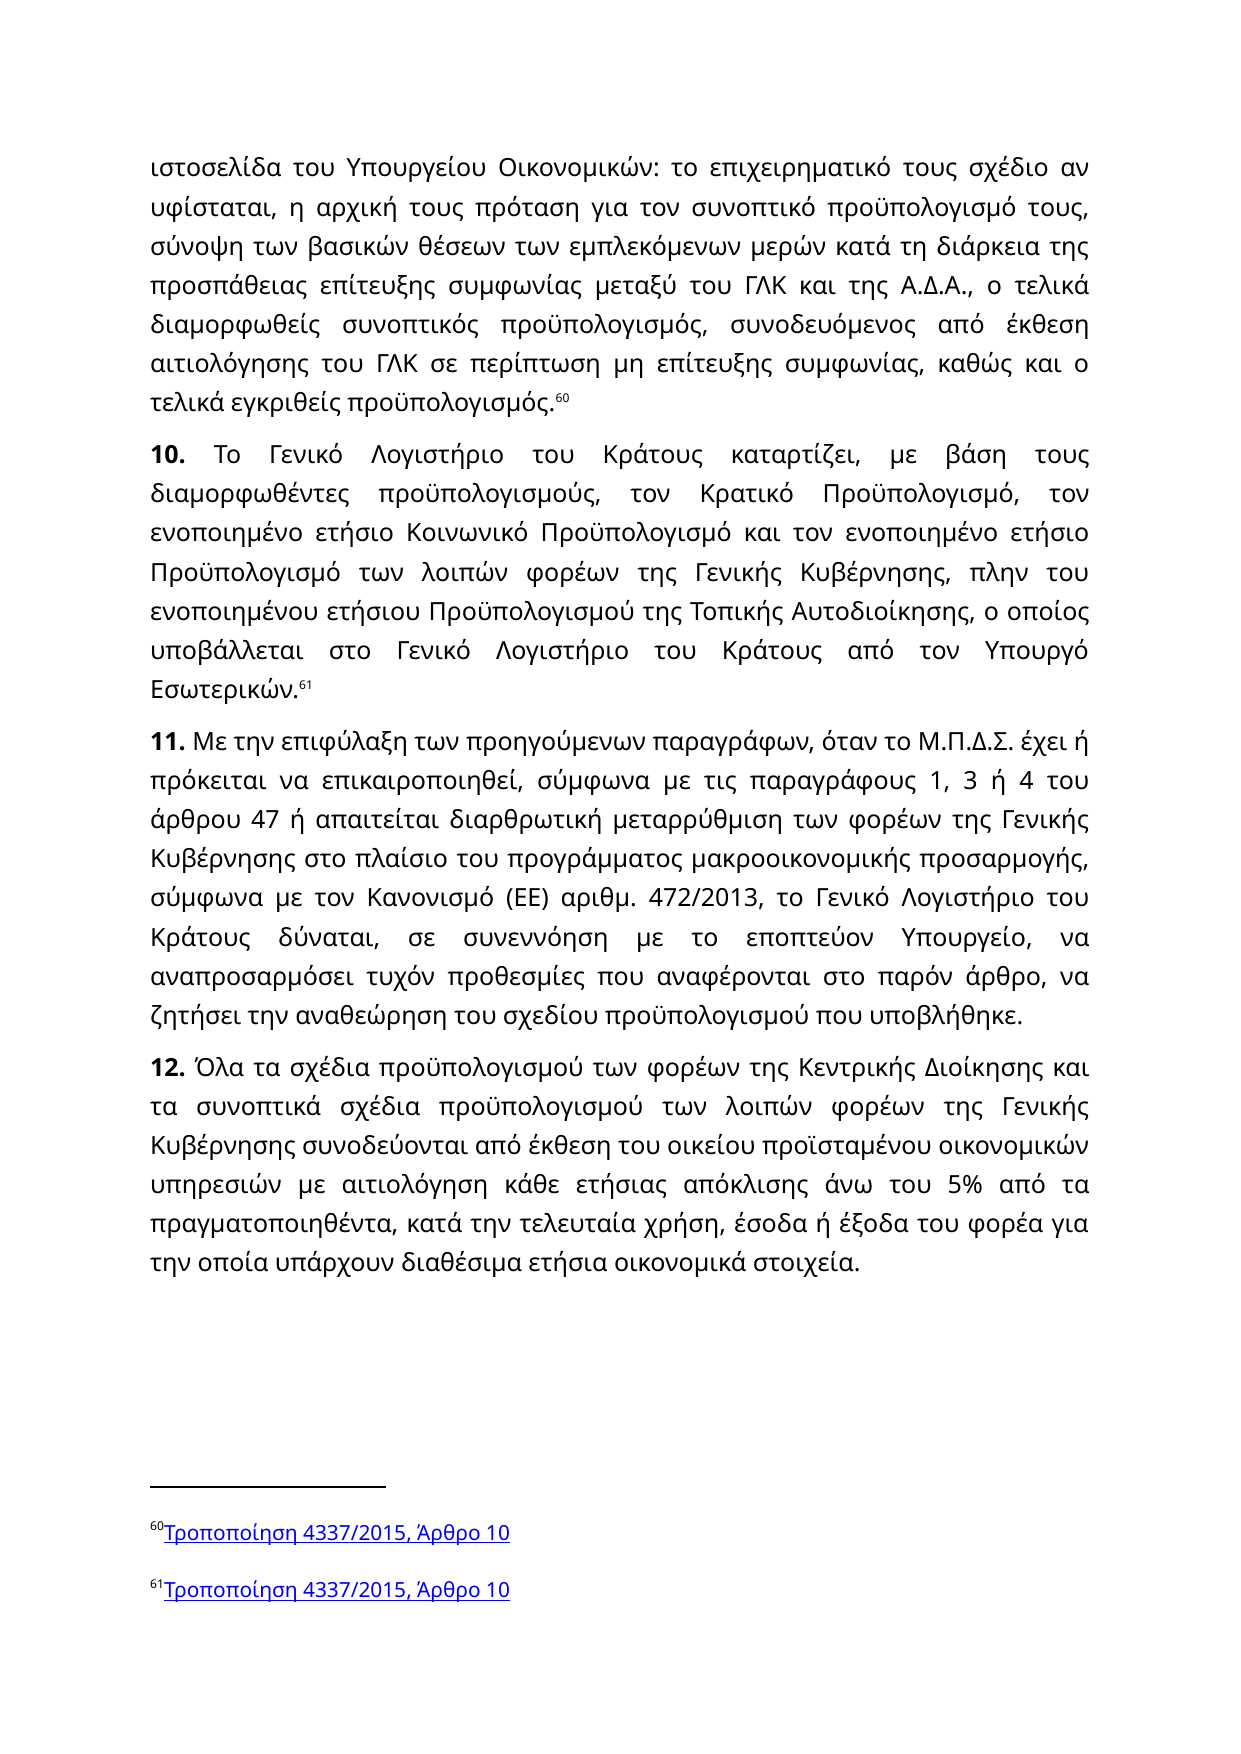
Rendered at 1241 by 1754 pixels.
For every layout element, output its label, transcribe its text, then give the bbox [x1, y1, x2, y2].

text 11. Με την επιφύλαξη των προηγούμενων παραγράφων, όταν το Μ.Π.Δ.Σ. έχει ή πρόκειται να επικαιροποιηθεί, σύμφωνα με τις παραγράφους 1, 3 ή 4 του άρθρου 47 ή απαιτείται διαρθρωτική μεταρρύθμιση των φορέων της Γενικής Κυβέρνησης στο πλαίσιο του προγράμματος μακροοικονομικής προσαρμογής, σύμφωνα με τον Κανονισμό (ΕΕ) αριθμ. 472/2013, το Γενικό Λογιστήριο του Κράτους δύναται, σε συνεννόηση με το εποπτεύον Υπουργείο, να αναπροσαρμόσει τυχόν προθεσμίες που αναφέρονται στο παρόν άρθρο, να ζητήσει την αναθεώρηση του σχεδίου προϋπολογισμού που υποβλήθηκε. [150, 723, 1090, 1032]
text Τροποποίηση 4337/2015, Άρθρο 10 [150, 1518, 1090, 1546]
text 12. Όλα τα σχέδια προϋπολογισμού των φορέων της Κεντρικής Διοίκησης και τα συνοπτικά σχέδια προϋπολογισμού των λοιπών φορέων της Γενικής Κυβέρνησης συνοδεύονται από έκθεση του οικείου προϊσταμένου οικονομικών υπηρεσιών με αιτιολόγηση κάθε ετήσιας απόκλισης άνω του 5% από τα πραγματοποιηθέντα, κατά την τελευταία χρήση, έσοδα ή έξοδα του φορέα για την οποία υπάρχουν διαθέσιμα ετήσια οικονομικά στοιχεία. [150, 1049, 1090, 1279]
text 10. Το Γενικό Λογιστήριο του Κράτους καταρτίζει, με βάση τους διαμορφωθέντες προϋπολογισμούς, τον Κρατικό Προϋπολογισμό, τον ενοποιημένο ετήσιο Κοινωνικό Προϋπολογισμό και τον ενοποιημένο ετήσιο Προϋπολογισμό των λοιπών φορέων της Γενικής Κυβέρνησης, πλην του ενοποιημένου ετήσιου Προϋπολογισμού της Τοπικής Αυτοδιοίκησης, ο οποίος υποβάλλεται στο Γενικό Λογιστήριο του Κράτους από τον Υπουργό Εσωτερικών. [150, 437, 1090, 706]
text ιστοσελίδα του Υπουργείου Οικονομικών: το επιχειρηματικό τους σχέδιο αν υφίσταται, η αρχική τους πρόταση για τον συνοπτικό προϋπολογισμό τους, σύνοψη των βασικών θέσεων των εμπλεκόμενων μερών κατά τη διάρκεια της προσπάθειας επίτευξης συμφωνίας μεταξύ του ΓΛΚ και της Α.Δ.Α., ο τελικά διαμορφωθείς συνοπτικός προϋπολογισμός, συνοδευόμενος από έκθεση αιτιολόγησης του ΓΛΚ σε περίπτωση μη επίτευξης συμφωνίας, καθώς και ο τελικά εγκριθείς προϋπολογισμός. [150, 150, 1090, 419]
text Τροποποίηση 4337/2015, Άρθρο 10 [150, 1576, 1090, 1604]
